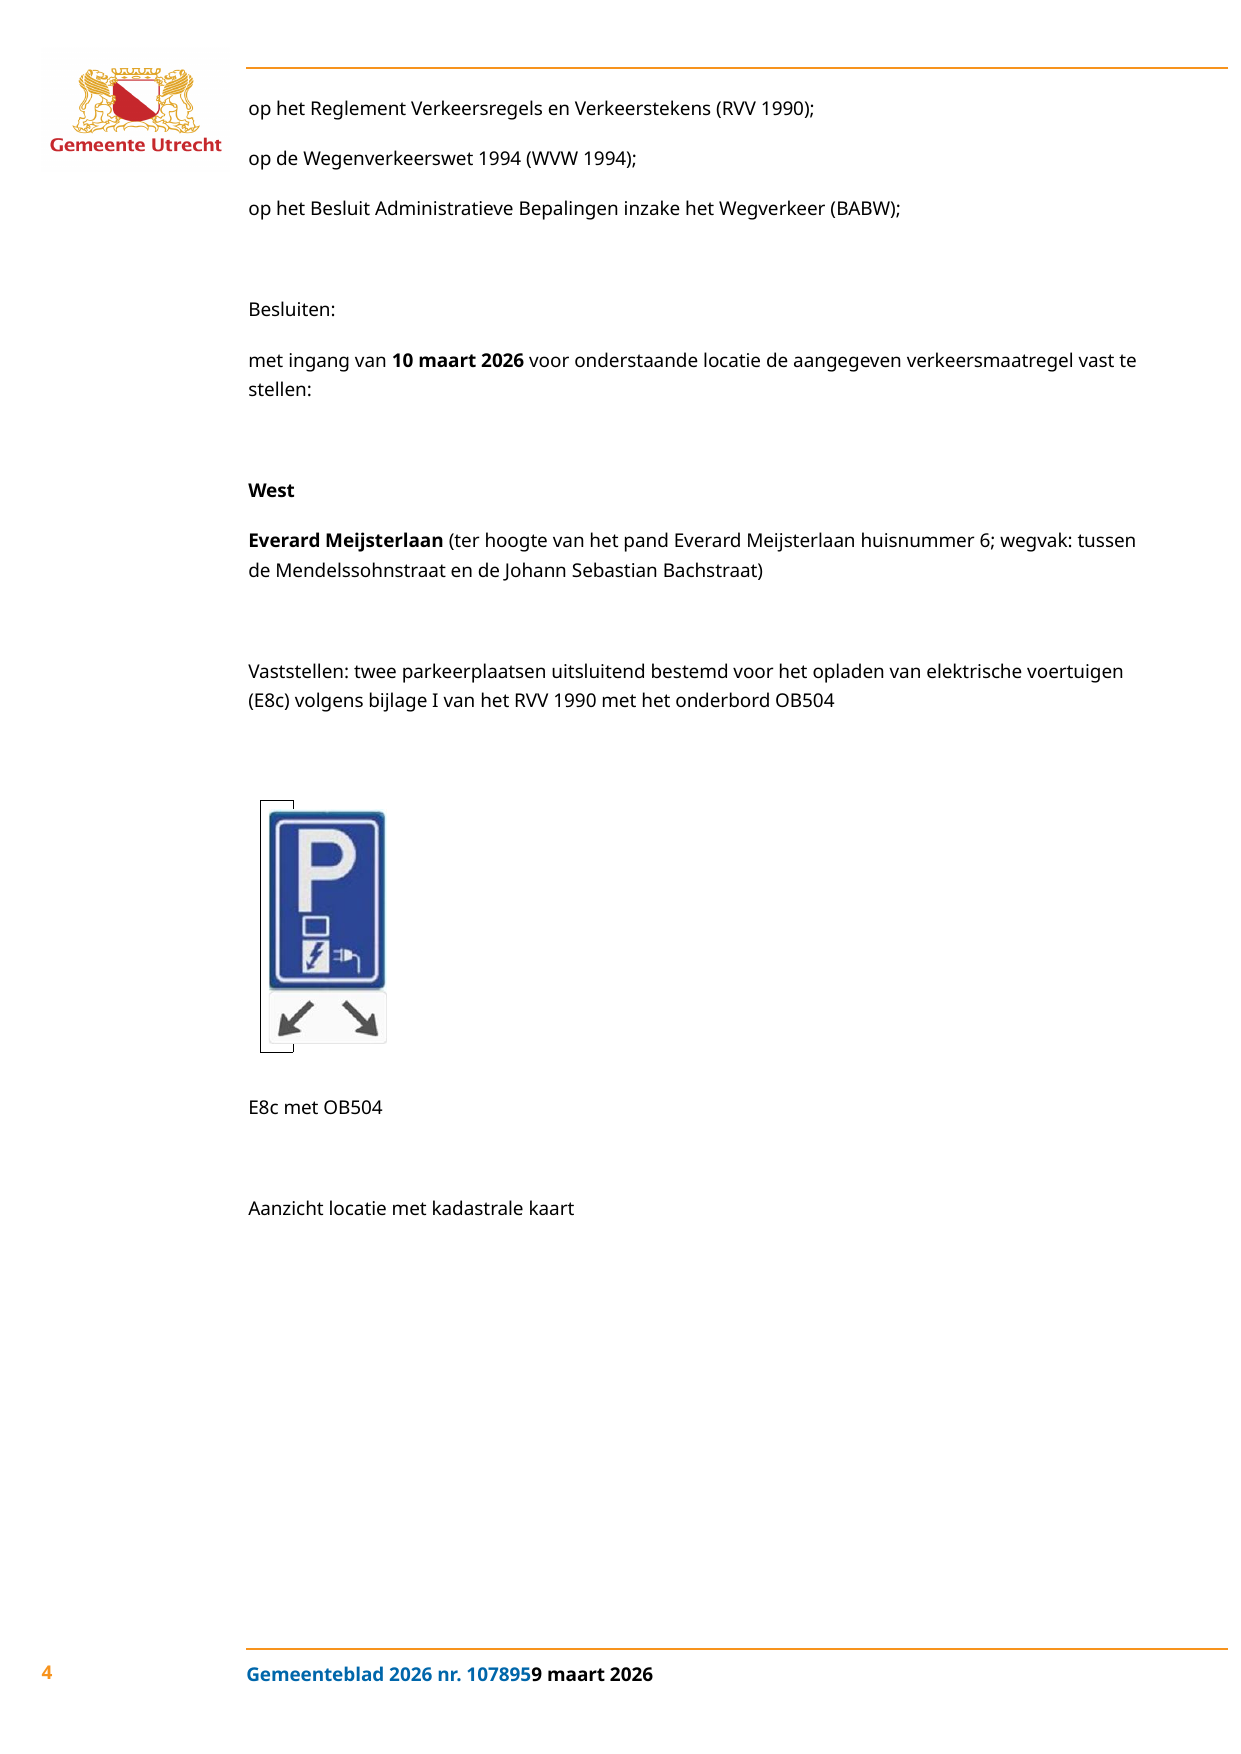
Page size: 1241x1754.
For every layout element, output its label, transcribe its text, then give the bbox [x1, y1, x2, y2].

text op de Wegenverkeerswet 1994 (WVW 1994); [248, 145, 1152, 171]
text op het Besluit Administratieve Bepalingen inzake het Wegverkeer (BABW); [248, 196, 1152, 221]
text Aanzicht locatie met kadastrale kaart [248, 1195, 1152, 1221]
text Vaststellen: twee parkeerplaatsen uitsluitend bestemd voor het opladen van elektrische voertuigen (E8c) volgens bijlage I van het RVV 1990 met het onderbord OB504 [248, 658, 1152, 713]
text met ingang van 10 maart 2026 voor onderstaande locatie de aangegeven verkeersmaatregel vast te stellen: [248, 347, 1152, 402]
text E8c met OB504 [248, 1094, 1152, 1120]
text Everard Meijsterlaan (ter hoogte van het pand Everard Meijsterlaan huisnummer 6; wegvak: tussen de Mendelssohnstraat en de Johann Sebastian Bachstraat) [248, 528, 1152, 583]
text Besluiten: [248, 296, 1152, 322]
picture [41, 47, 231, 172]
picture [268, 809, 387, 1044]
text West [248, 477, 1152, 503]
text op het Reglement Verkeersregels en Verkeerstekens (RVV 1990); [248, 95, 1152, 121]
